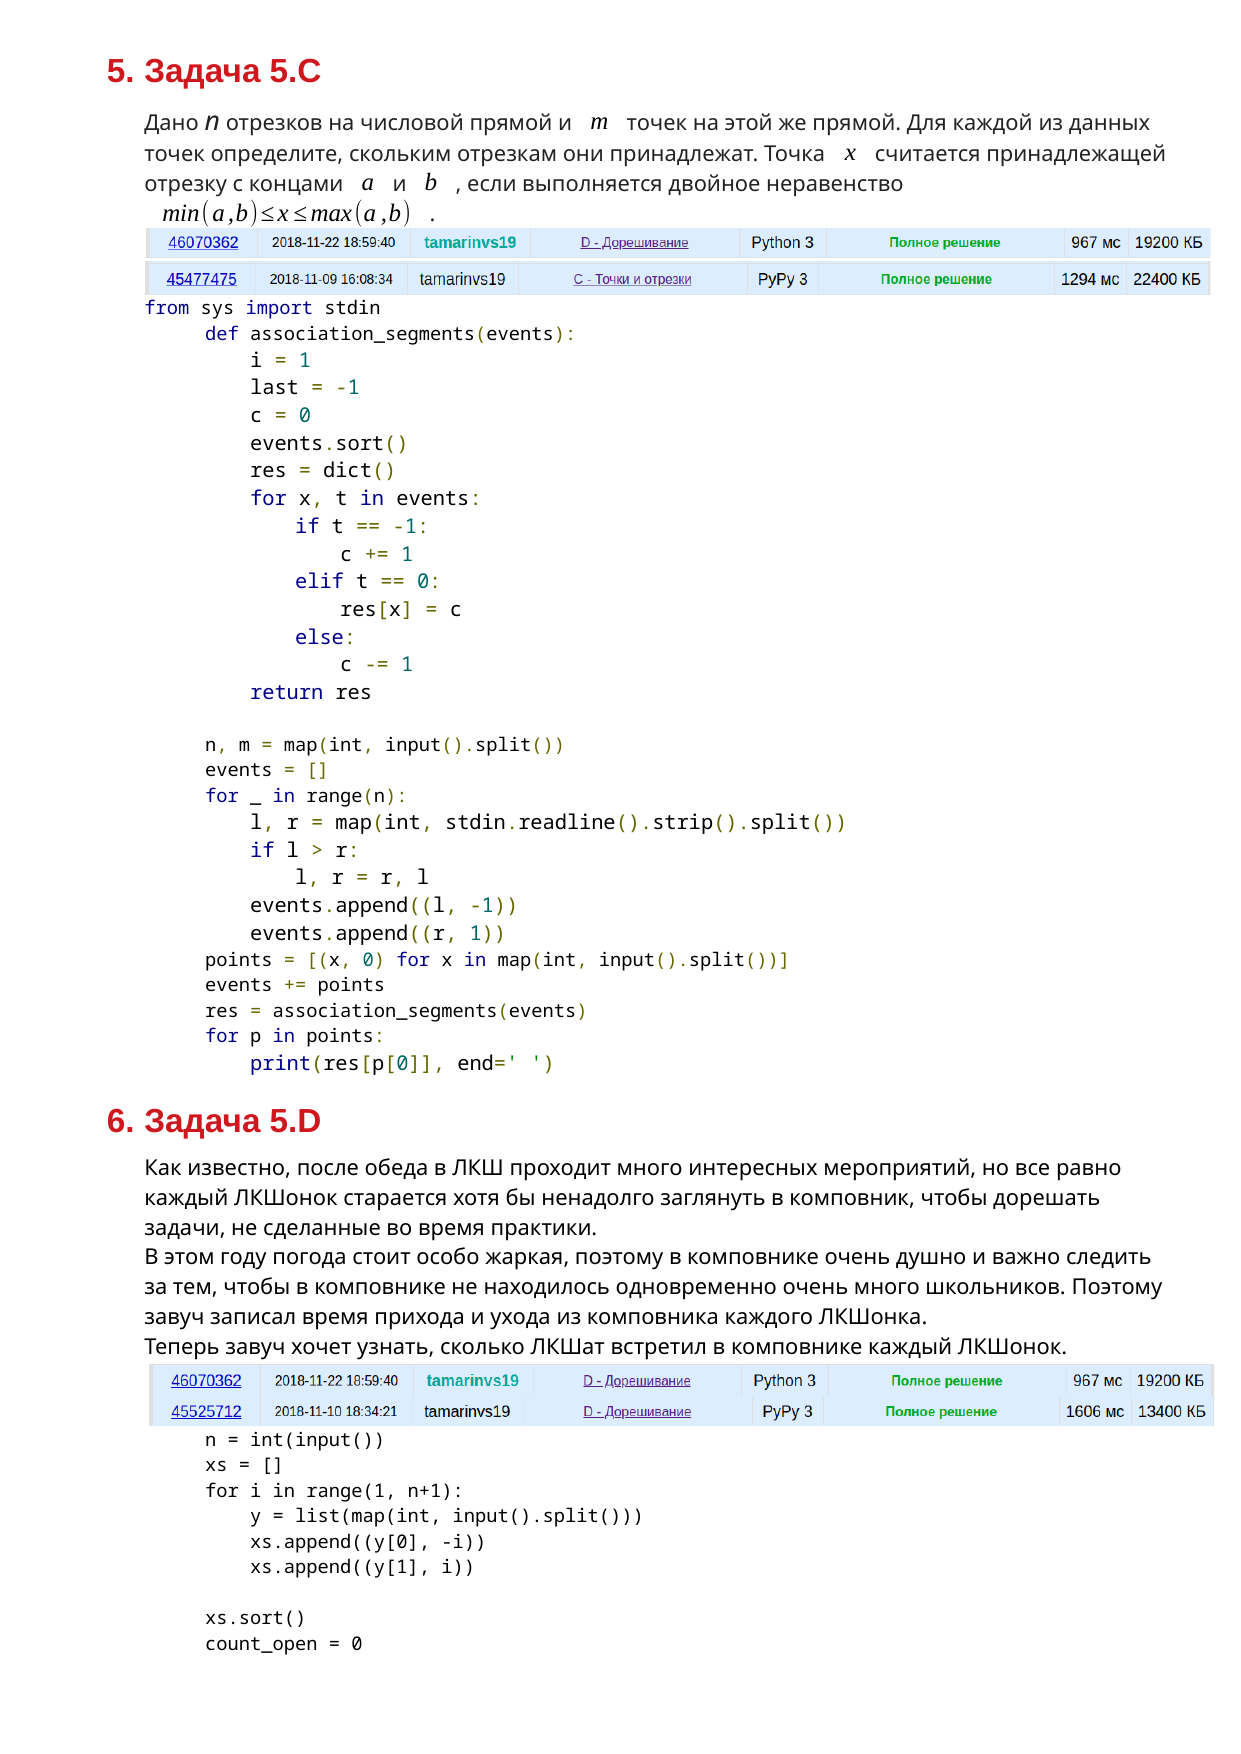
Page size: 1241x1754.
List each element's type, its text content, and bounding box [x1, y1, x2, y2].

text xs.append((y[1], i)) [116, 1553, 1124, 1579]
picture [145, 261, 1211, 295]
picture [148, 1364, 1215, 1426]
text events = [] [116, 757, 1124, 782]
text def association_segments(events): [116, 320, 1124, 345]
text events.append((l, -1)) [116, 891, 1124, 918]
text res[x] = c [116, 595, 1124, 622]
text l, r = map(int, stdin.readline().strip().split()) [116, 808, 1124, 835]
list Как известно, после обеда в ЛКШ проходит много интересных мероприятий, но все равно каждый ЛКШонок старается хотя бы ненадолго заглянуть в комповник, чтобы дорешать задачи, не сделанные во время практики. [107, 1152, 1172, 1241]
text if t == -1: [116, 512, 1124, 539]
text l, r = r, l [116, 863, 1124, 891]
text res = association_segments(events) [116, 997, 1124, 1023]
list Дано n отрезков на числовой прямой иточек на этой же прямой. Для каждой из данных точек определите, скольким отрезкам они принадлежат. Точкасчитается принадлежащей отрезку с концамии, если выполняется двойное неравенство. [107, 102, 1172, 228]
text for p in points: [116, 1023, 1124, 1048]
text points = [(x, 0) for x in map(int, input().split())] [116, 946, 1124, 972]
text else: [116, 622, 1124, 650]
text for _ in range(n): [116, 782, 1124, 808]
list В этом году погода стоит особо жаркая, поэтому в комповнике очень душно и важно следить за тем, чтобы в комповнике не находилось одновременно очень много школьников. Поэтому завуч записал время прихода и ухода из комповника каждого ЛКШонка. [107, 1241, 1172, 1331]
text events.append((r, 1)) [116, 918, 1124, 946]
list from sys import stdin [107, 228, 1172, 320]
text for x, t in events: [116, 484, 1124, 512]
text for i in range(1, n+1): [116, 1477, 1124, 1502]
text count_open = 0 [116, 1630, 1124, 1656]
text res = dict() [116, 456, 1124, 484]
text xs.sort() [116, 1604, 1124, 1630]
subtitle Задача 5.D [107, 1101, 1172, 1139]
text return res [116, 678, 1124, 706]
text last = -1 [116, 373, 1124, 401]
subtitle Задача 5.С [107, 51, 1172, 89]
text print(res[p[0]], end=' ') [116, 1048, 1124, 1076]
picture [145, 228, 1211, 258]
text elif t == 0: [116, 567, 1124, 595]
text if l > r: [116, 835, 1124, 863]
list Теперь завуч хочет узнать, сколько ЛКШат встретил в комповнике каждый ЛКШонок. [107, 1331, 1172, 1360]
text c = 0 [116, 401, 1124, 428]
text i = 1 [116, 345, 1124, 373]
text c -= 1 [116, 650, 1124, 678]
text xs = [] [116, 1451, 1124, 1477]
text xs.append((y[0], -i)) [116, 1528, 1124, 1553]
text events += points [116, 972, 1124, 997]
text n = int(input()) [116, 1426, 1124, 1451]
text c += 1 [116, 539, 1124, 567]
text n, m = map(int, input().split()) [116, 731, 1124, 757]
text events.sort() [116, 428, 1124, 456]
text y = list(map(int, input().split())) [116, 1502, 1124, 1528]
